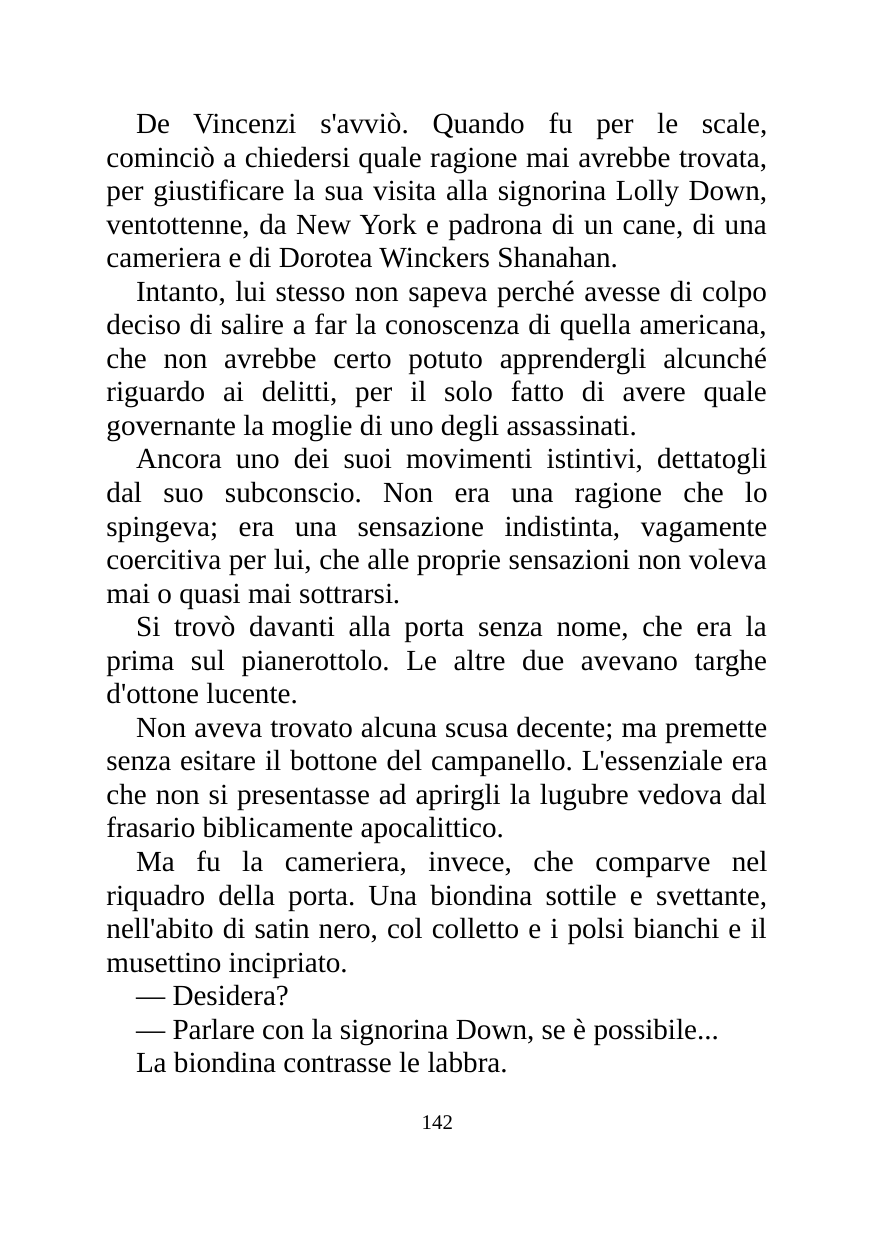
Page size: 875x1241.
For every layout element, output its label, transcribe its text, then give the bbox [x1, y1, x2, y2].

text Intanto, lui stesso non sapeva perché avesse di colpo deciso di salire a far la conoscenza di quella americana, che non avrebbe certo potuto apprendergli alcunché riguardo ai delitti, per il solo fatto di avere quale governante la moglie di uno degli assassinati. [106, 274, 768, 442]
text De Vincenzi s'avviò. Quando fu per le scale, cominciò a chiedersi quale ragione mai avrebbe trovata, per giustificare la sua visita alla signorina Lolly Down, ventottenne, da New York e padrona di un cane, di una cameriera e di Dorotea Winckers Shanahan. [106, 106, 768, 274]
text Si trovò davanti alla porta senza nome, che era la prima sul pianerottolo. Le altre due avevano targhe d'ottone lucente. [106, 609, 768, 710]
text Ancora uno dei suoi movimenti istintivi, dettatogli dal suo subconscio. Non era una ragione che lo spingeva; era una sensazione indistinta, vagamente coercitiva per lui, che alle proprie sensazioni non voleva mai o quasi mai sottrarsi. [106, 442, 768, 609]
text — Parlare con la signorina Down, se è possibile... [106, 1012, 768, 1045]
text La biondina contrasse le labbra. [106, 1045, 768, 1079]
text Ma fu la cameriera, invece, che comparve nel riquadro della porta. Una biondina sottile e svettante, nell'abito di satin nero, col colletto e i polsi bianchi e il musettino incipriato. [106, 844, 768, 978]
text — Desidera? [106, 978, 768, 1012]
text Non aveva trovato alcuna scusa decente; ma premette senza esitare il bottone del campanello. L'essenziale era che non si presentasse ad aprirgli la lugubre vedova dal frasario biblicamente apocalittico. [106, 710, 768, 844]
